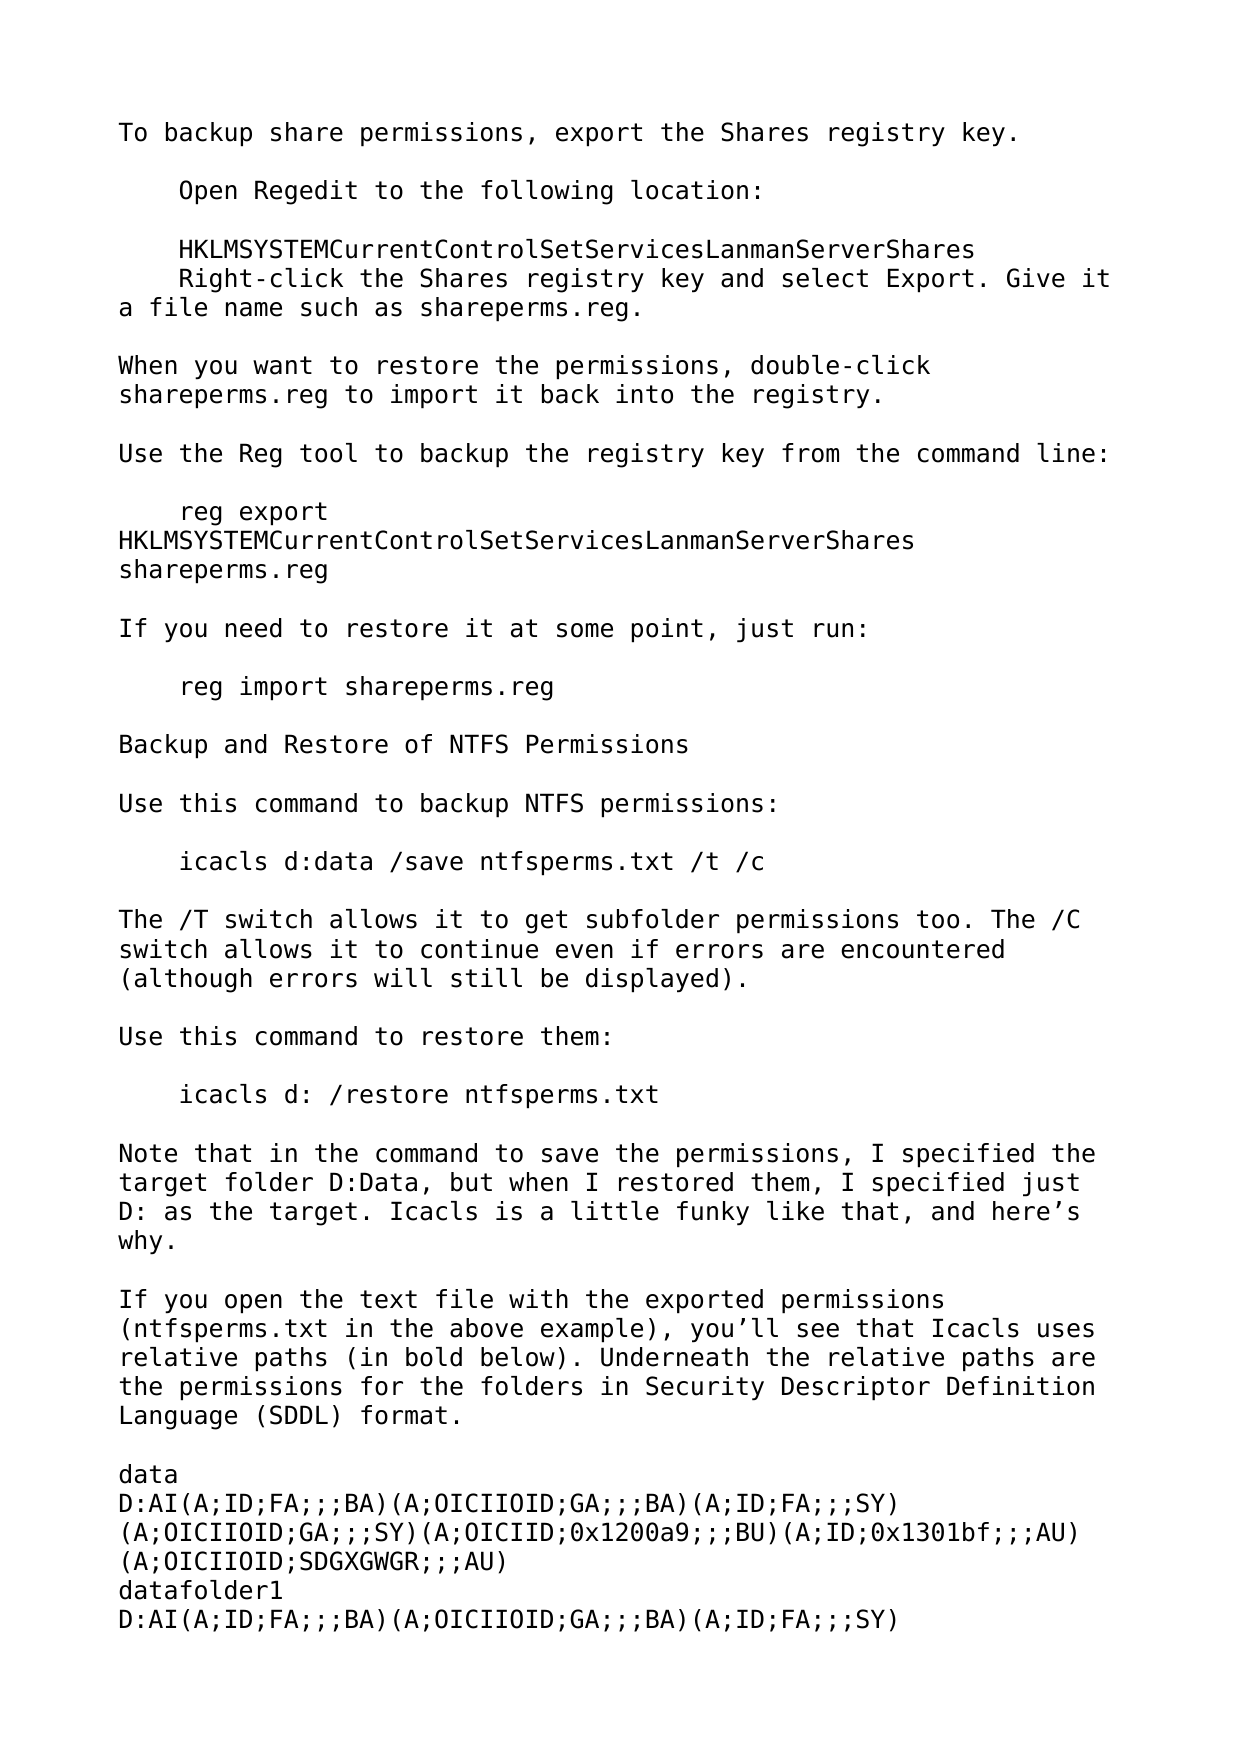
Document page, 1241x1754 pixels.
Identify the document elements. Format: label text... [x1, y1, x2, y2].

text To backup share permissions, export the Shares registry key. Open Regedit to the following location: HKLMSYSTEMCurrentControlSetServicesLanmanServerShares Right-click the Shares registry key and select Export. Give it a file name such as shareperms.reg. When you want to restore the permissions, double-click shareperms.reg to import it back into the registry. Use the Reg tool to backup the registry key from the command line: reg export HKLMSYSTEMCurrentControlSetServicesLanmanServerShares shareperms.reg If you need to restore it at some point, just run: reg import shareperms.reg Backup and Restore of NTFS Permissions Use this command to backup NTFS permissions: icacls d:data /save ntfsperms.txt /t /c The /T switch allows it to get subfolder permissions too. The /C switch allows it to continue even if errors are encountered (although errors will still be displayed). Use this command to restore them: icacls d: /restore ntfsperms.txt Note that in the command to save the permissions, I specified the target folder D:Data, but when I restored them, I specified just D: as the target. Icacls is a little funky like that, and here’s why. If you open the text file with the exported permissions (ntfsperms.txt in the above example), you’ll see that Icacls uses relative paths (in bold below). Underneath the relative paths are the permissions for the folders in Security Descriptor Definition Language (SDDL) format. data D:AI(A;ID;FA;;;BA)(A;OICIIOID;GA;;;BA)(A;ID;FA;;;SY)(A;OICIIOID;GA;;;SY)(A;OICIID;0x1200a9;;;BU)(A;ID;0x1301bf;;;AU)(A;OICIIOID;SDGXGWGR;;;AU) datafolder1 D:AI(A;ID;FA;;;BA)(A;OICIIOID;GA;;;BA)(A;ID;FA;;;SY) [118, 118, 1122, 1635]
